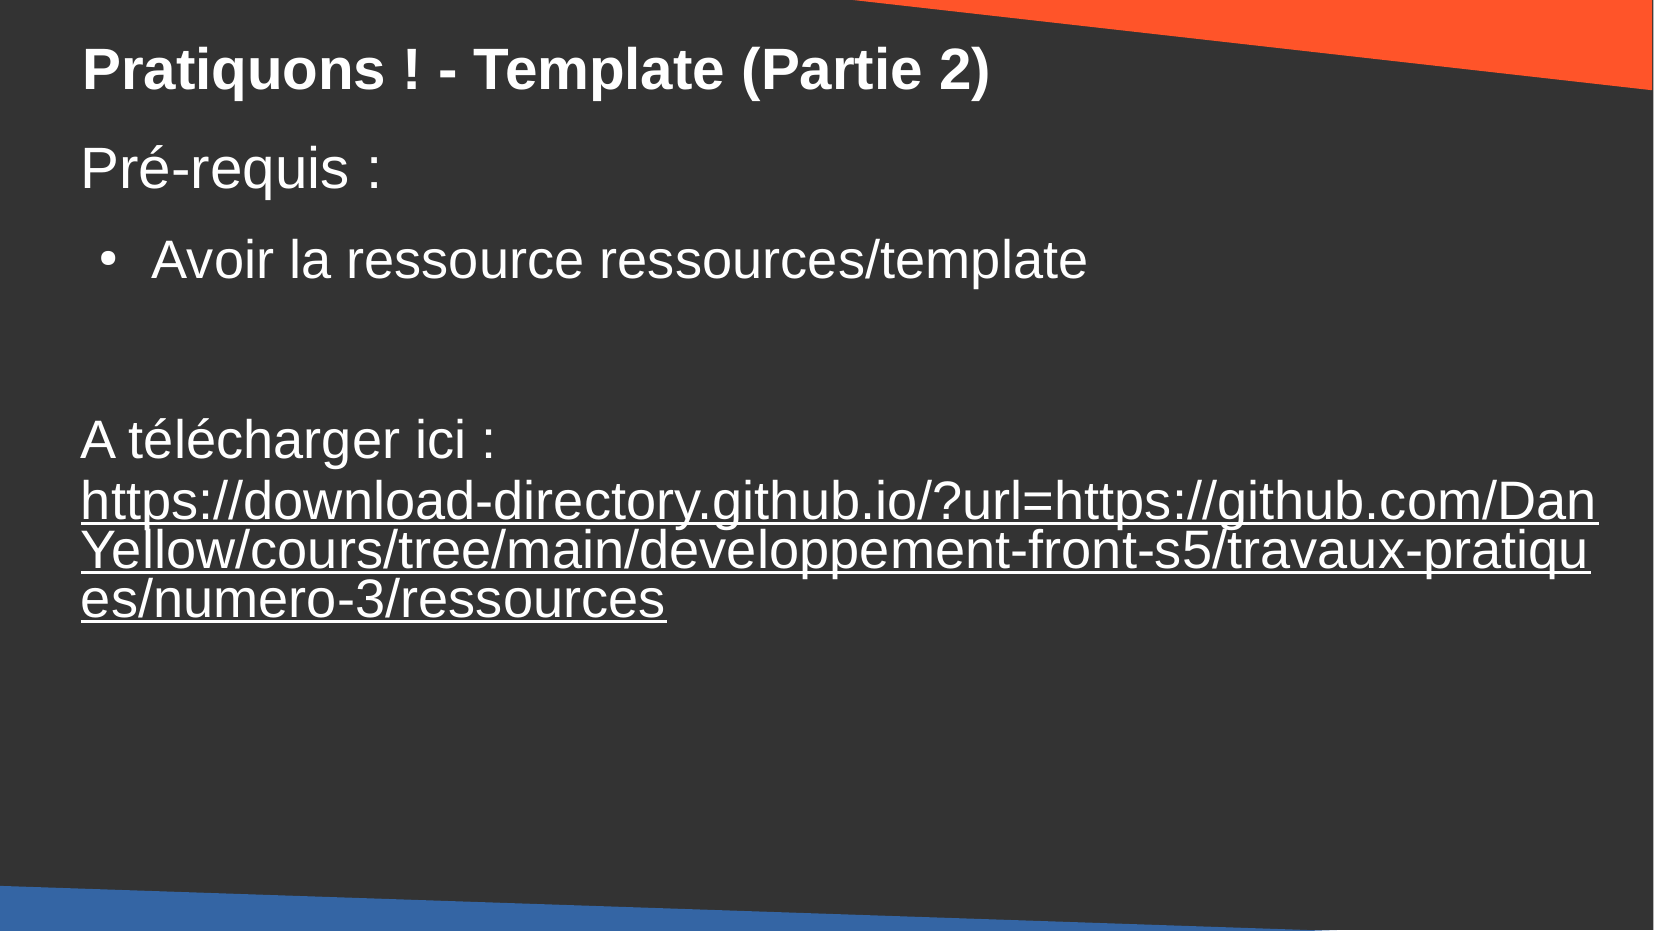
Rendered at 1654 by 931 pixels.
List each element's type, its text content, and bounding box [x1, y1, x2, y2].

list Pré-requis : Avoir la ressource ressources/template A télécharger ici : https://download-directory.github.io/?url=https://github.com/DanYellow/cours/tree/main/developpement-front-s5/travaux-pratiques/numero-3/ressources [80, 135, 1620, 721]
text_box [852, 0, 1653, 91]
title Pratiquons ! - Template (Partie 2) [82, 37, 1571, 114]
text_box [0, 885, 1337, 931]
